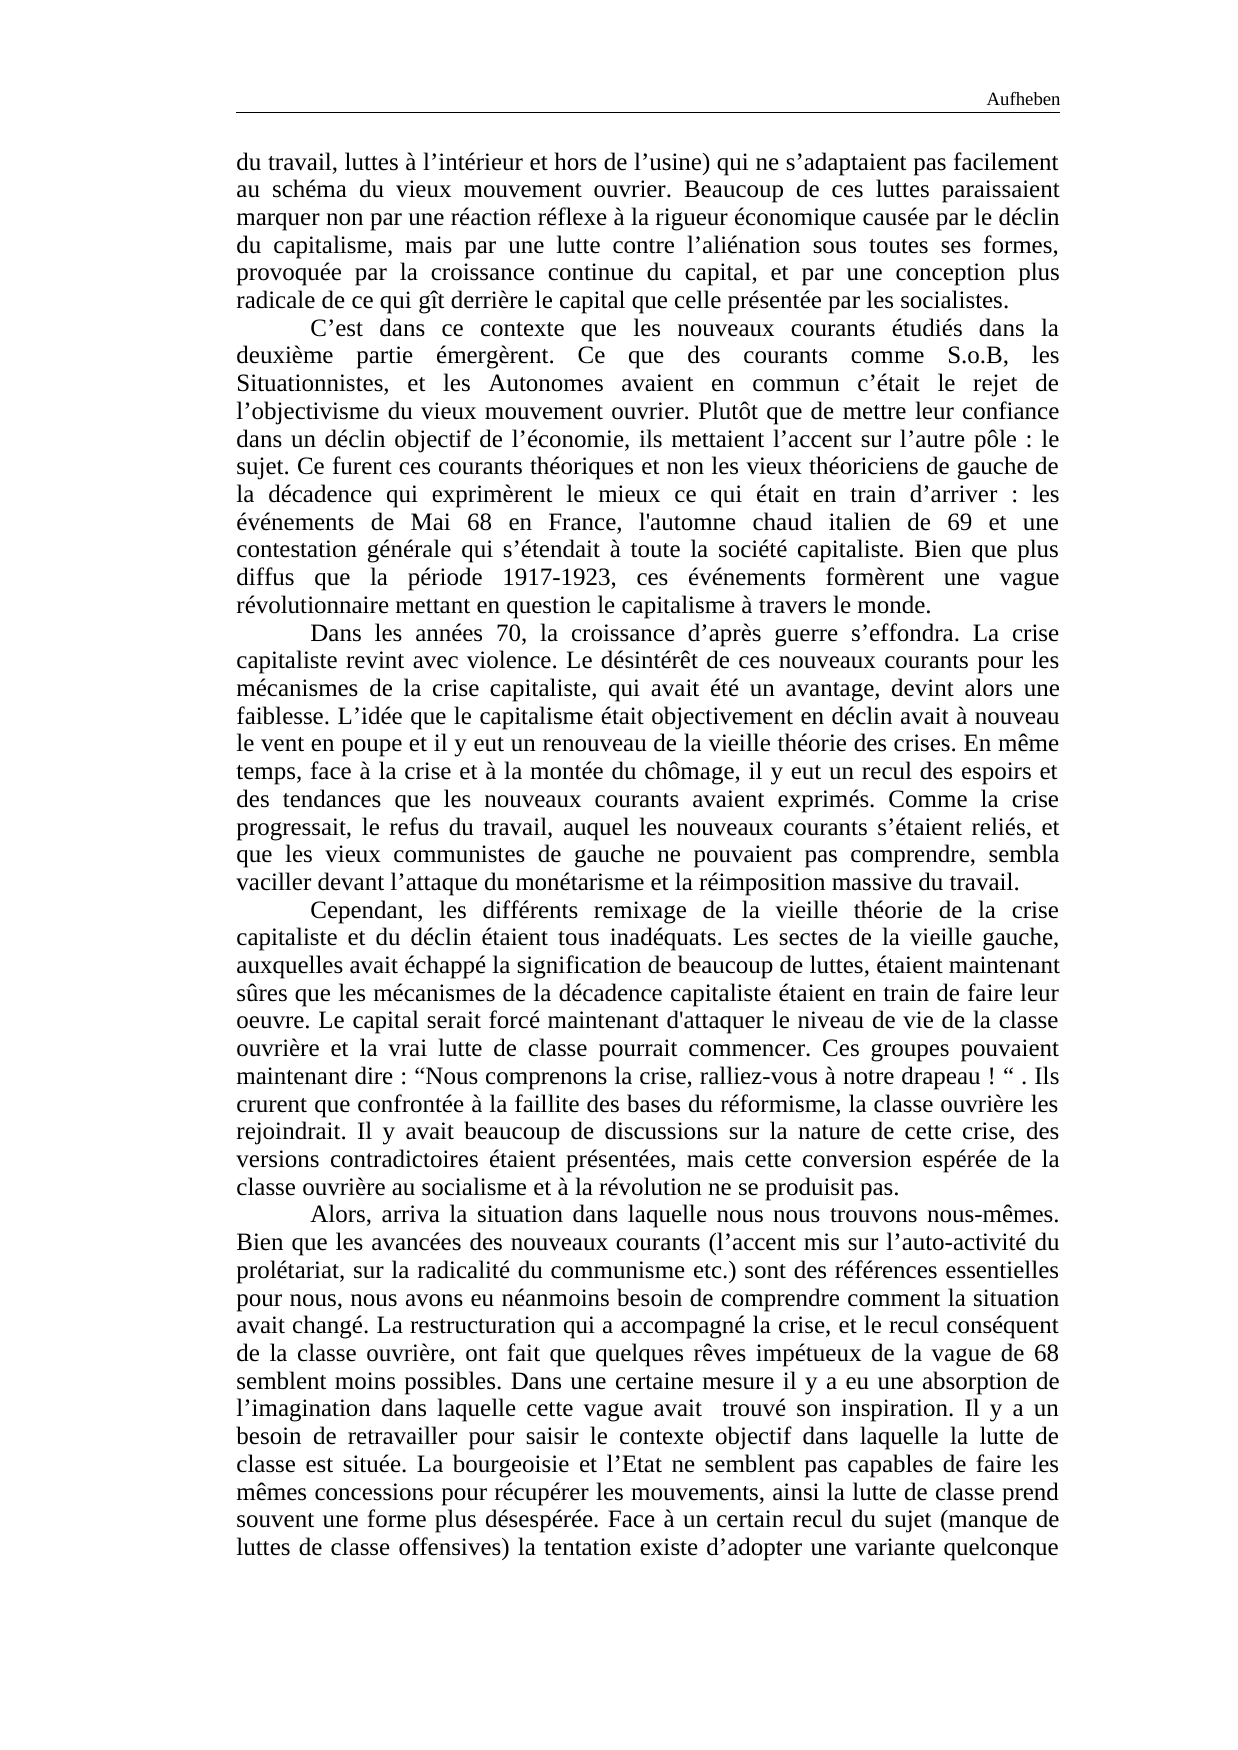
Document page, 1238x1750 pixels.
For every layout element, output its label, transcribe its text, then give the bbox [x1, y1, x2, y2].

text du travail, luttes à l’intérieur et hors de l’usine) qui ne s’adaptaient pas facilement au schéma du vieux mouvement ouvrier. Beaucoup de ces luttes paraissaient marquer non par une réaction réflexe à la rigueur économique causée par le déclin du capitalisme, mais par une lutte contre l’aliénation sous toutes ses formes, provoquée par la croissance continue du capital, et par une conception plus radicale de ce qui gît derrière le capital que celle présentée par les socialistes. [236, 148, 1060, 314]
text Alors, arriva la situation dans laquelle nous nous trouvons nous-mêmes. Bien que les avancées des nouveaux courants (l’accent mis sur l’auto-activité du prolétariat, sur la radicalité du communisme etc.) sont des références essentielles pour nous, nous avons eu néanmoins besoin de comprendre comment la situation avait changé. La restructuration qui a accompagné la crise, et le recul conséquent de la classe ouvrière, ont fait que quelques rêves impétueux de la vague de 68 semblent moins possibles. Dans une certaine mesure il y a eu une absorption de l’imagination dans laquelle cette vague avait trouvé son inspiration. Il y a un besoin de retravailler pour saisir le contexte objectif dans laquelle la lutte de classe est située. La bourgeoisie et l’Etat ne semblent pas capables de faire les mêmes concessions pour récupérer les mouvements, ainsi la lutte de classe prend souvent une forme plus désespérée. Face à un certain recul du sujet (manque de luttes de classe offensives) la tentation existe d’adopter une variante quelconque [236, 1201, 1060, 1561]
text Cependant, les différents remixage de la vieille théorie de la crise capitaliste et du déclin étaient tous inadéquats. Les sectes de la vieille gauche, auxquelles avait échappé la signification de beaucoup de luttes, étaient maintenant sûres que les mécanismes de la décadence capitaliste étaient en train de faire leur oeuvre. Le capital serait forcé maintenant d'attaquer le niveau de vie de la classe ouvrière et la vrai lutte de classe pourrait commencer. Ces groupes pouvaient maintenant dire : “Nous comprenons la crise, ralliez-vous à notre drapeau ! “ . Ils crurent que confrontée à la faillite des bases du réformisme, la classe ouvrière les rejoindrait. Il y avait beaucoup de discussions sur la nature de cette crise, des versions contradictoires étaient présentées, mais cette conversion espérée de la classe ouvrière au socialisme et à la révolution ne se produisit pas. [236, 896, 1060, 1201]
text C’est dans ce contexte que les nouveaux courants étudiés dans la deuxième partie émergèrent. Ce que des courants comme S.o.B, les Situationnistes, et les Autonomes avaient en commun c’était le rejet de l’objectivisme du vieux mouvement ouvrier. Plutôt que de mettre leur confiance dans un déclin objectif de l’économie, ils mettaient l’accent sur l’autre pôle : le sujet. Ce furent ces courants théoriques et non les vieux théoriciens de gauche de la décadence qui exprimèrent le mieux ce qui était en train d’arriver : les événements de Mai 68 en France, l'automne chaud italien de 69 et une contestation générale qui s’étendait à toute la société capitaliste. Bien que plus diffus que la période 1917-1923, ces événements formèrent une vague révolutionnaire mettant en question le capitalisme à travers le monde. [236, 314, 1060, 619]
text Dans les années 70, la croissance d’après guerre s’effondra. La crise capitaliste revint avec violence. Le désintérêt de ces nouveaux courants pour les mécanismes de la crise capitaliste, qui avait été un avantage, devint alors une faiblesse. L’idée que le capitalisme était objectivement en déclin avait à nouveau le vent en poupe et il y eut un renouveau de la vieille théorie des crises. En même temps, face à la crise et à la montée du chômage, il y eut un recul des espoirs et des tendances que les nouveaux courants avaient exprimés. Comme la crise progressait, le refus du travail, auquel les nouveaux courants s’étaient reliés, et que les vieux communistes de gauche ne pouvaient pas comprendre, sembla vaciller devant l’attaque du monétarisme et la réimposition massive du travail. [236, 619, 1060, 896]
